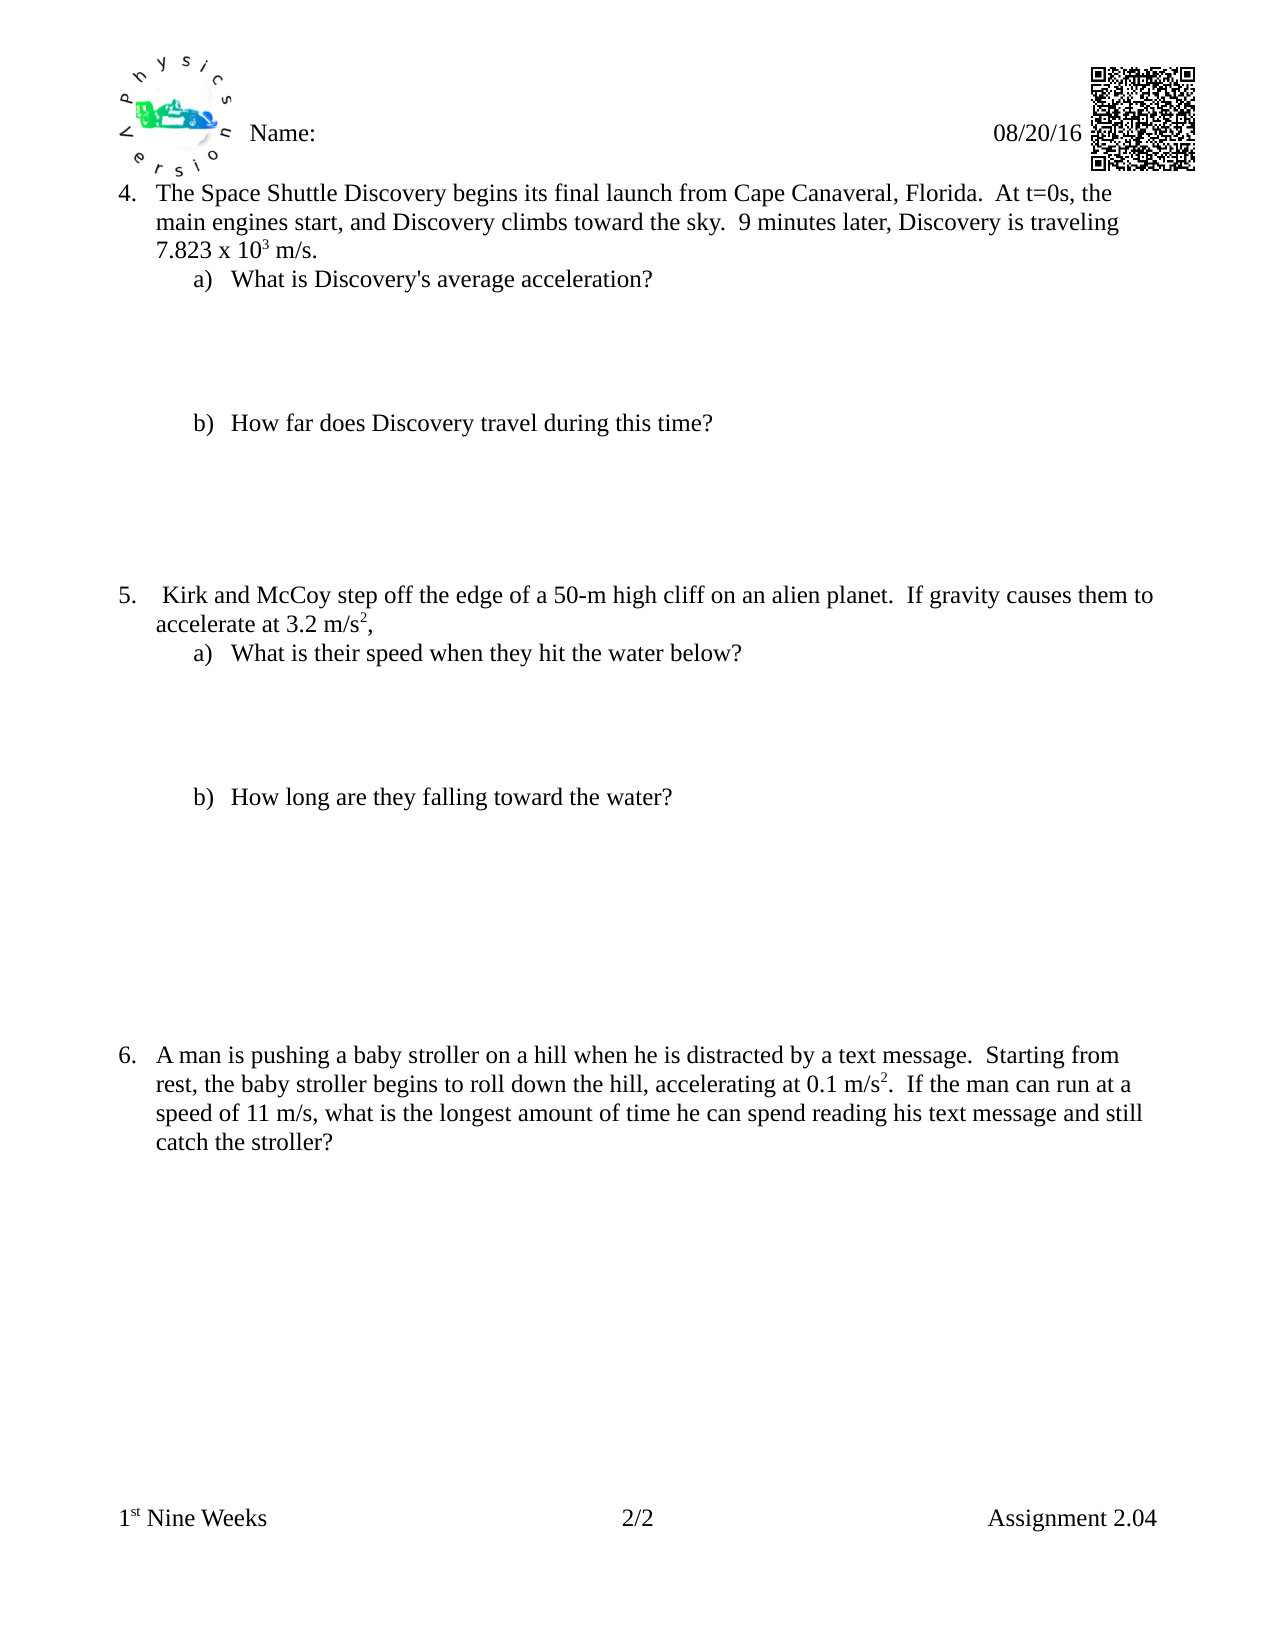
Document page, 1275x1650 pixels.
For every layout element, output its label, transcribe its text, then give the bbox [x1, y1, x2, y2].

list Kirk and McCoy step off the edge of a 50-m high cliff on an alien planet. If gravity causes them to accelerate at 3.2 m/s2, [118, 581, 1157, 638]
list The Space Shuttle Discovery begins its final launch from Cape Canaveral, Florida. At t=0s, the main engines start, and Discovery climbs toward the sky. 9 minutes later, Discovery is traveling 7.823 x 103 m/s. [118, 176, 1157, 264]
picture [119, 56, 232, 177]
list What is Discovery's average acceleration? [193, 264, 1157, 293]
list How long are they falling toward the water? [193, 782, 1157, 811]
list What is their speed when they hit the water below? [193, 638, 1157, 667]
list A man is pushing a baby stroller on a hill when he is distracted by a text message. Starting from rest, the baby stroller begins to roll down the hill, accelerating at 0.1 m/s2. If the man can run at a speed of 11 m/s, what is the longest amount of time he can spend reading his text message and still catch the stroller? [118, 1041, 1157, 1156]
list How far does Discovery travel during this time? [193, 408, 1157, 437]
picture [1082, 58, 1203, 179]
